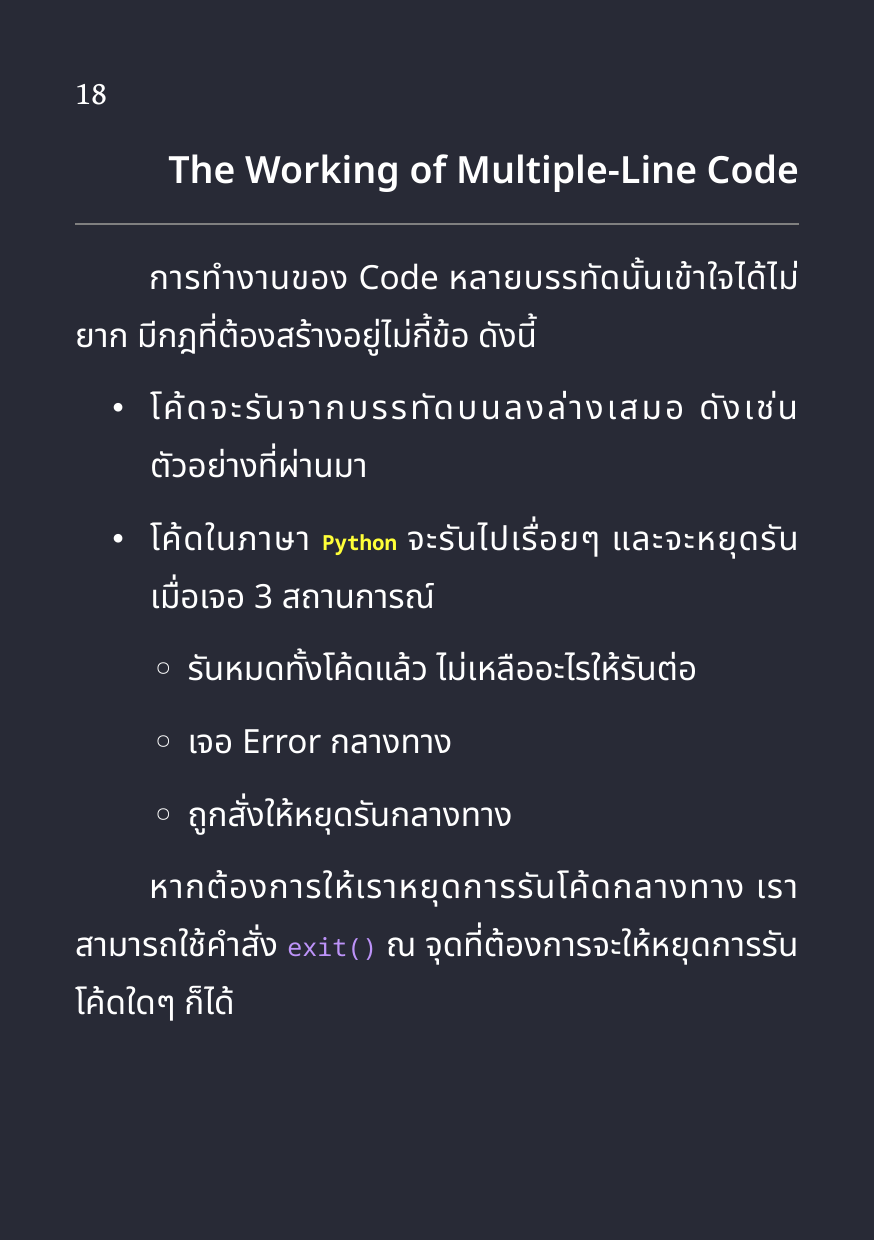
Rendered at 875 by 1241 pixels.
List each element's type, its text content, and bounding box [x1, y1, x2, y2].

list ถูกสั่งให้หยุดรันกลางทาง [150, 791, 799, 841]
list โค้ดจะรันจากบรรทัดบนลงล่างเสมอ ดังเช่นตัวอย่างที่ผ่านมา [112, 384, 799, 492]
list รันหมดทั้งโค้ดแล้ว ไม่เหลืออะไรให้รันต่อ [150, 645, 799, 696]
subtitle The Working of Multiple-Line Code [134, 143, 799, 194]
text หากต้องการให้เราหยุดการรันโค้ดกลางทาง เราสามารถใช้คำสั่ง exit() ณ จุดที่ต้องการจะให้หยุดการรันโค้ดใดๆ ก็ได้ [75, 863, 799, 1030]
list เจอ Error กลางทาง [150, 718, 799, 768]
text การทำงานของ Code หลายบรรทัดนั้นเข้าใจได้ไม่ยาก มีกฎที่ต้องสร้างอยู่ไม่กี้ข้อ ดังนี้ [75, 253, 799, 362]
list โค้ดในภาษา Python จะรันไปเรื่อยๆ และจะหยุดรันเมื่อเจอ 3 สถานการณ์ [112, 514, 799, 623]
